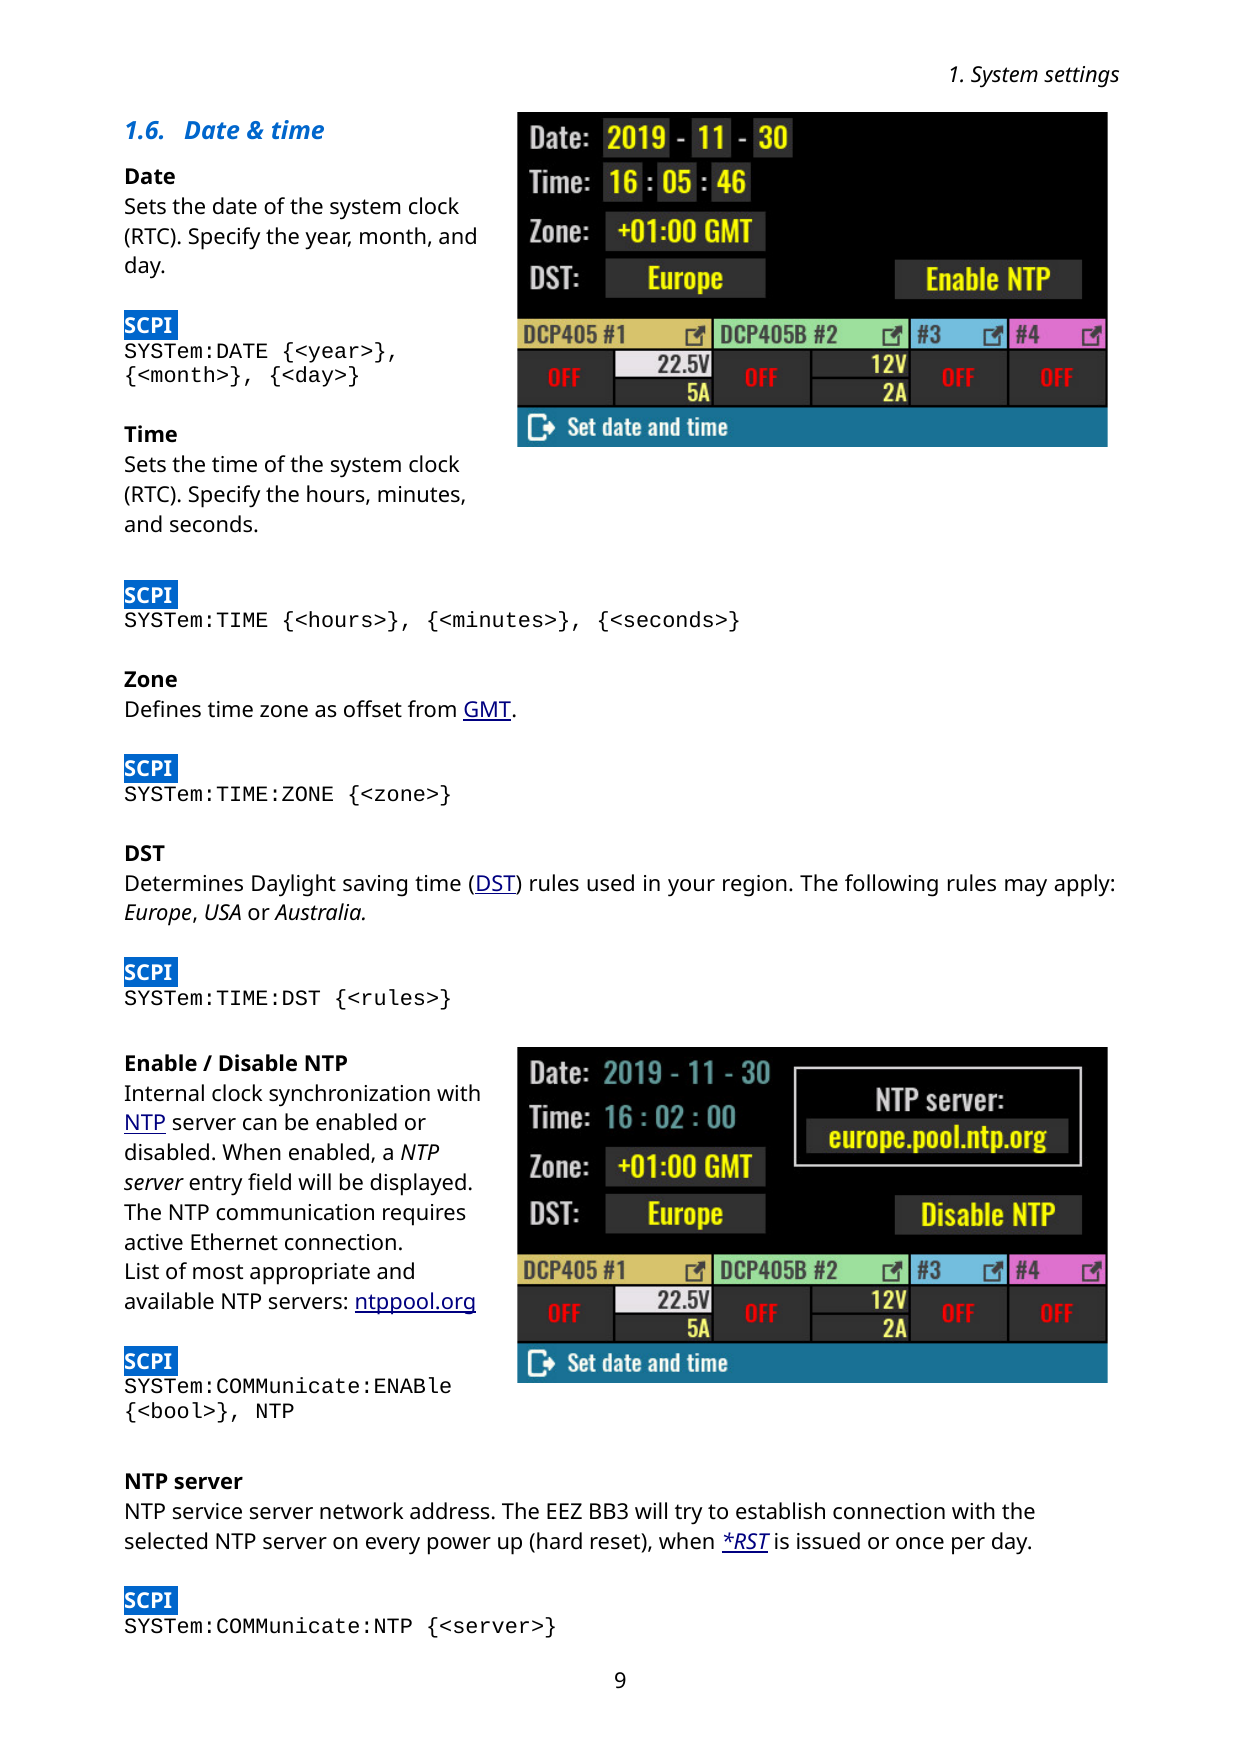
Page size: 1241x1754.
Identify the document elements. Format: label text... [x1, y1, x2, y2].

table_header Date & time Date Sets the date of the system clock (RTC). Specify the year, month, and day. SCPI SYSTem:DATE {<year>}, {<month>}, {<day>} Time Sets the time of the system clock (RTC). Specify the hours, minutes, and seconds. [118, 107, 502, 574]
picture [517, 1047, 1108, 1383]
table_cell NTP server NTP service server network address. The EEZ BB3 will try to establish connection with the selected NTP server on every power up (hard reset), when *RST is issued or once per day. SCPI SYSTem:COMMunicate:NTP {<server>} [118, 1461, 1123, 1646]
picture [517, 112, 1108, 447]
table_cell [502, 1042, 1123, 1382]
table_cell SCPI SYSTem:TIME {<hours>}, {<minutes>}, {<seconds>} Zone Defines time zone as offset from GMT. SCPI SYSTem:TIME:ZONE {<zone>} DST Determines Daylight saving time (DST) rules used in your region. The following rules may apply: Europe, USA or Australia. SCPI SYSTem:TIME:DST {<rules>} [118, 574, 1123, 1042]
table_cell Enable / Disable NTP Internal clock synchronization with NTP server can be enabled or disabled. When enabled, a NTP server entry field will be displayed. The NTP communication requires active Ethernet connection. List of most appropriate and available NTP servers: ntppool.org SCPI SYSTem:COMMunicate:ENABle {<bool>}, NTP [118, 1042, 502, 1461]
table_header [502, 107, 1123, 574]
table_cell [502, 1383, 1123, 1461]
